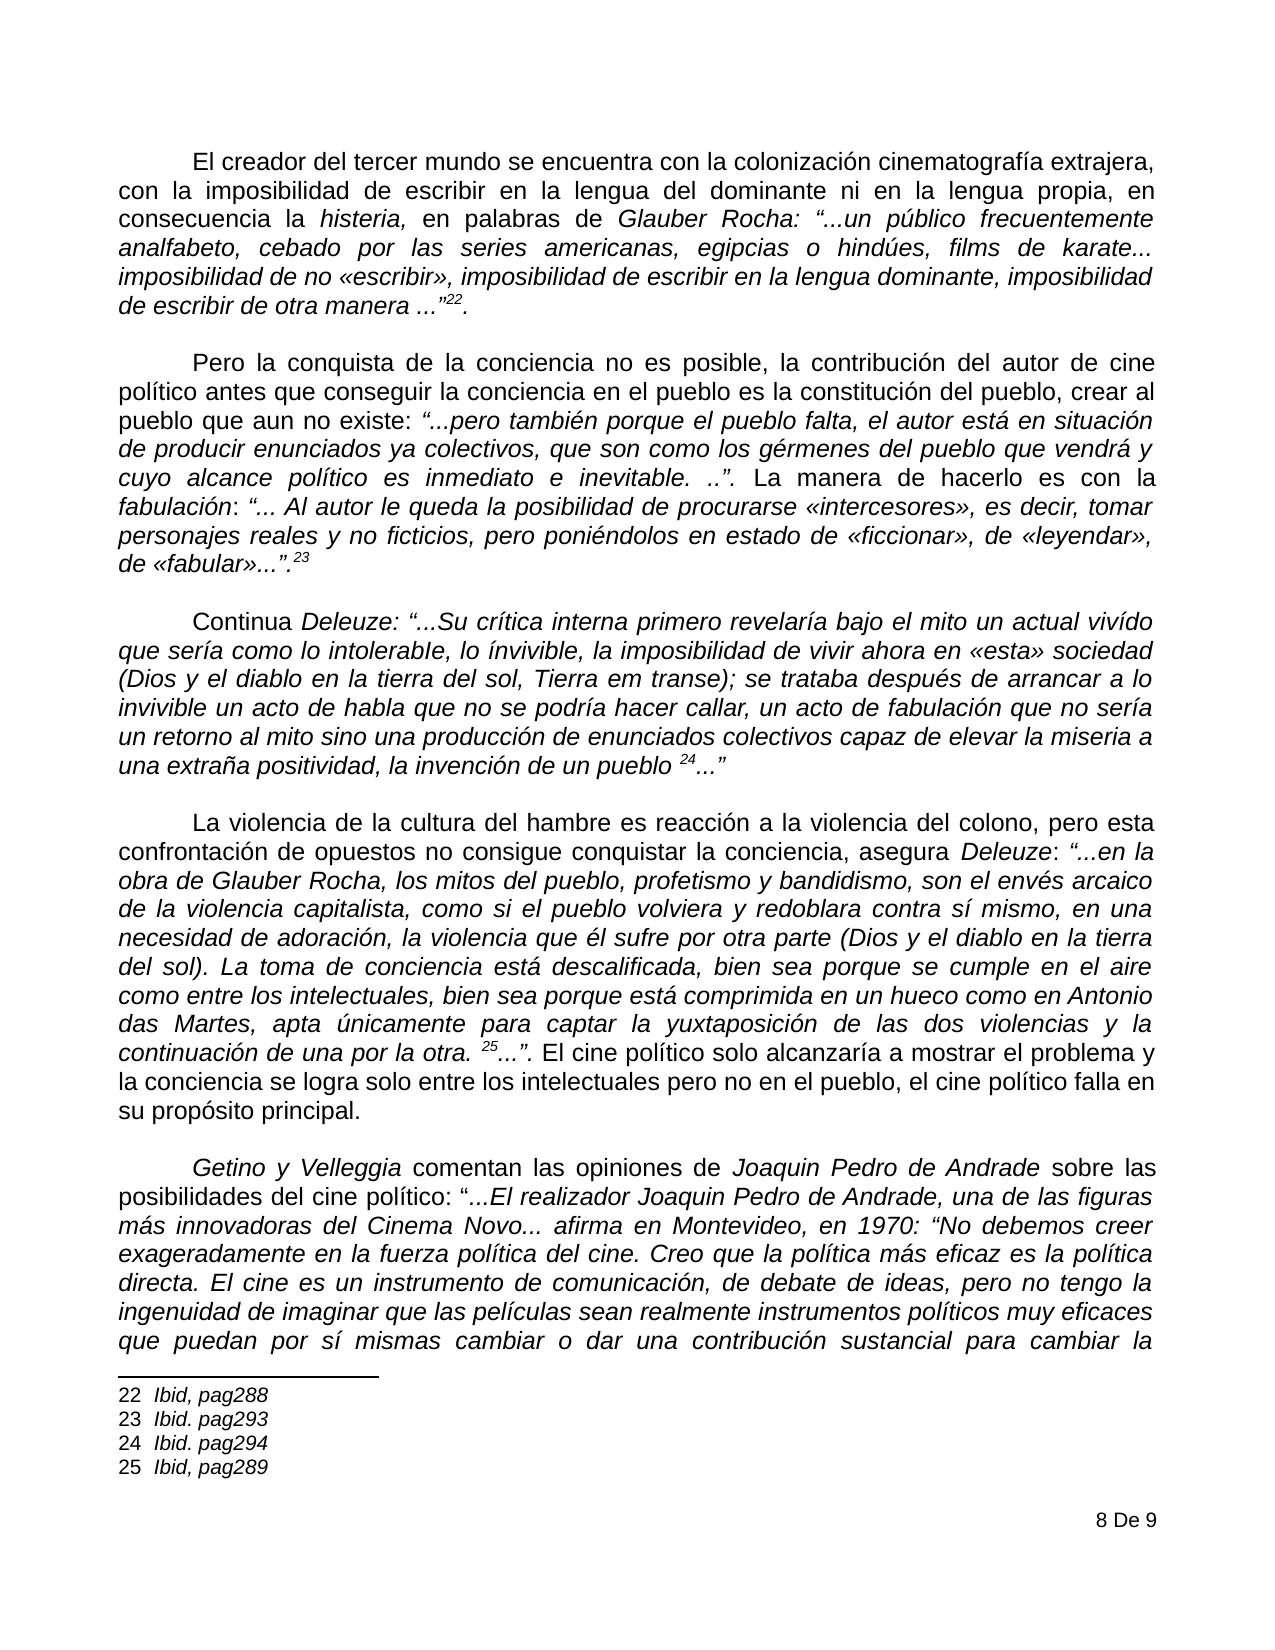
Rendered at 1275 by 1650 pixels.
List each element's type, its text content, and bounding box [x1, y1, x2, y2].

text Ibid. pag294 [118, 1431, 1157, 1454]
text Ibid, pag288 [118, 1383, 1157, 1407]
text La violencia de la cultura del hambre es reacción a la violencia del colono, pero esta confrontación de opuestos no consigue conquistar la conciencia, asegura Deleuze: “...en la obra de Glauber Rocha, los mitos del pueblo, profetismo y bandidismo, son el envés arcaico de la violencia capitalista, como si el pueblo volviera y redoblara contra sí mismo, en una necesidad de adoración, la violencia que él sufre por otra parte (Dios y el diablo en la tierra del sol). La toma de conciencia está descalificada, bien sea porque se cumple en el aire como entre los intelectuales, bien sea porque está comprimida en un hueco como en Antonio das Martes, apta únicamente para captar la yuxtaposición de las dos violencias y la continuación de una por la otra. ...”. El cine político solo alcanzaría a mostrar el problema y la conciencia se logra solo entre los intelectuales pero no en el pueblo, el cine político falla en su propósito principal. [118, 808, 1157, 1124]
text Pero la conquista de la conciencia no es posible, la contribución del autor de cine político antes que conseguir la conciencia en el pueblo es la constitución del pueblo, crear al pueblo que aun no existe: “...pero también porque el pueblo falta, el autor está en situación de producir enunciados ya colectivos, que son como los gérmenes del pueblo que vendrá y cuyo alcance político es inmediato e inevitable. ..”. La manera de hacerlo es con la fabulación: “... Al autor le queda la posibilidad de procurarse «intercesores», es decir, tomar personajes reales y no ficticios, pero poniéndolos en estado de «ficcionar», de «leyendar», de «fabular»...”. [118, 348, 1157, 578]
text Getino y Velleggia comentan las opiniones de Joaquin Pedro de Andrade sobre las posibilidades del cine político: “...El realizador Joaquin Pedro de Andrade, una de las figuras más innovadoras del Cinema Novo... afirma en Montevideo, en 1970: “No debemos creer exageradamente en la fuerza política del cine. Creo que la política más eficaz es la política directa. El cine es un instrumento de comunicación, de debate de ideas, pero no tengo la ingenuidad de imaginar que las películas sean realmente instrumentos políticos muy eficaces que puedan por sí mismas cambiar o dar una contribución sustancial para cambiar la [118, 1153, 1157, 1354]
text El creador del tercer mundo se encuentra con la colonización cinematografía extrajera, con la imposibilidad de escribir en la lengua del dominante ni en la lengua propia, en consecuencia la histeria, en palabras de Glauber Rocha: “...un público frecuentemente analfabeto, cebado por las series americanas, egipcias o hindúes, films de karate... imposibilidad de no «escribir», imposibilidad de escribir en la lengua dominante, imposibilidad de escribir de otra manera ...”. [118, 147, 1157, 319]
text Continua Deleuze: “...Su crítica interna primero revelaría bajo el mito un actual vivído que sería como lo intolerabIe, lo ínvivible, la imposibilidad de vivir ahora en «esta» sociedad (Dios y el diablo en la tierra del sol, Tierra em transe); se trataba después de arrancar a lo invivible un acto de habla que no se podría hacer callar, un acto de fabulación que no sería un retorno al mito sino una producción de enunciados colectivos capaz de elevar la miseria a una extraña positividad, la invención de un pueblo ...” [118, 607, 1157, 779]
text Ibid. pag293 [118, 1407, 1157, 1431]
text Ibid, pag289 [118, 1454, 1157, 1478]
